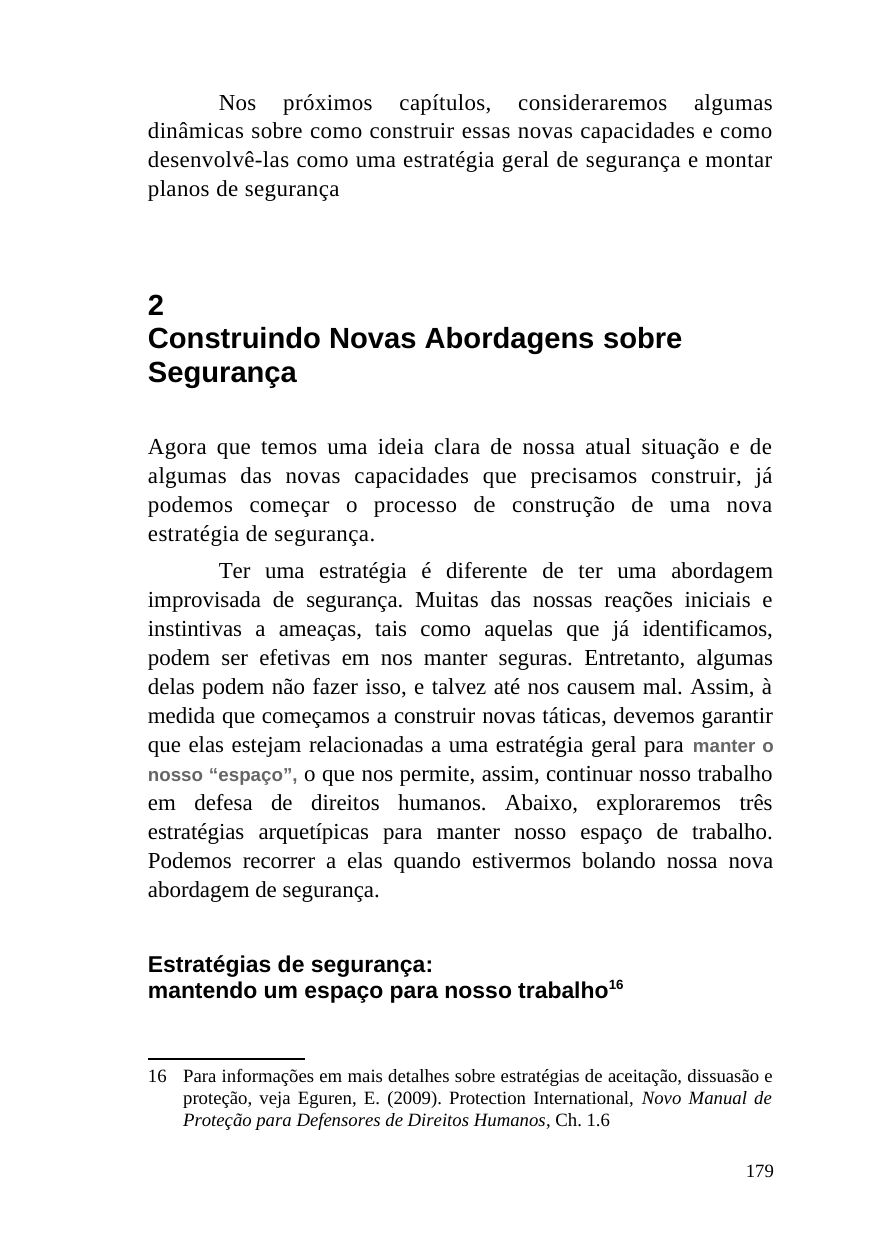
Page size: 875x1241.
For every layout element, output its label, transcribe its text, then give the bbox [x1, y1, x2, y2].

subtitle 2 Construindo Novas Abordagens sobre Segurança [148, 288, 774, 389]
text Para informações em mais detalhes sobre estratégias de aceitação, dissuasão e proteção, veja Eguren, E. (2009). Protection International, Novo Manual de Proteção para Defensores de Direitos Humanos, Ch. 1.6 [148, 1065, 774, 1130]
text Ter uma estratégia é diferente de ter uma abordagem improvisada de segurança. Muitas das nossas reações iniciais e instintivas a ameaças, tais como aquelas que já identificamos, podem ser efetivas em nos manter seguras. Entretanto, algumas delas podem não fazer isso, e talvez até nos causem mal. Assim, à medida que começamos a construir novas táticas, devemos garantir que elas estejam relacionadas a uma estratégia geral para manter o nosso “espaço”, o que nos permite, assim, continuar nosso trabalho em defesa de direitos humanos. Abaixo, exploraremos três estratégias arquetípicas para manter nosso espaço de trabalho. Podemos recorrer a elas quando estivermos bolando nossa nova abordagem de segurança. [148, 557, 774, 902]
text Agora que temos uma ideia clara de nossa atual situação e de algumas das novas capacidades que precisamos construir, já podemos começar o processo de construção de uma nova estratégia de segurança. [148, 433, 774, 546]
text Nos próximos capítulos, consideraremos algumas dinâmicas sobre como construir essas novas capacidades e como desenvolvê-las como uma estratégia geral de segurança e montar planos de segurança [148, 88, 774, 202]
subtitle Estratégias de segurança: mantendo um espaço para nosso trabalho [148, 951, 774, 1004]
